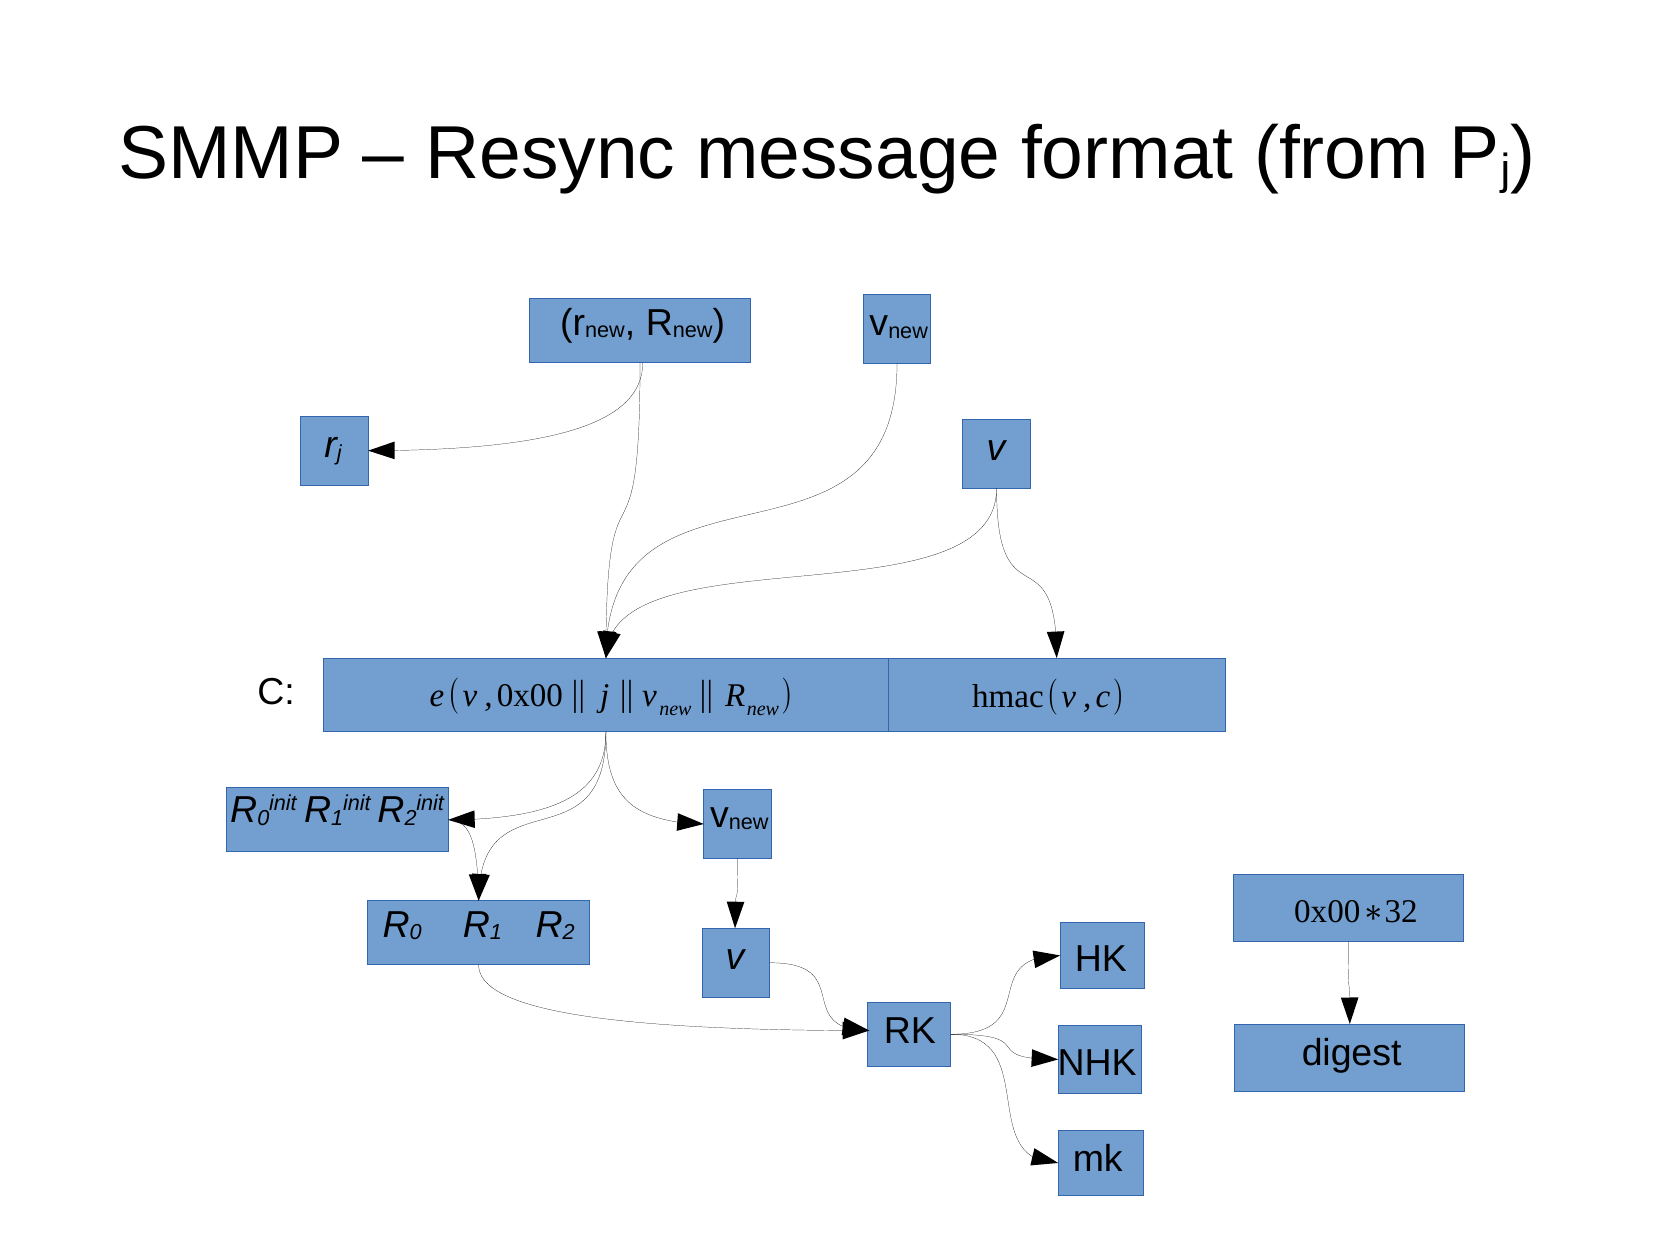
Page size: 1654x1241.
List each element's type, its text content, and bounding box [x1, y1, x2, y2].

text_box [1233, 874, 1464, 942]
text_box vnew [854, 294, 943, 364]
text_box mk [1058, 1130, 1138, 1187]
text_box RK [869, 1002, 951, 1059]
text_box [703, 855, 772, 859]
text_box R0init [215, 781, 289, 852]
text_box v [710, 928, 760, 986]
text_box R1init [289, 781, 362, 852]
text_box HK [1060, 930, 1142, 998]
text_box NHK [1043, 1034, 1152, 1092]
text_box vnew [695, 785, 784, 855]
text_box [702, 928, 770, 998]
text_box [1234, 1024, 1465, 1092]
text_box (rnew, Rnew) [545, 293, 741, 363]
text_box R2init [362, 781, 459, 852]
title SMMP – Resync message format (from Pj) [82, 49, 1571, 257]
text_box [1058, 1025, 1142, 1034]
text_box R1 [448, 895, 517, 965]
text_box [323, 658, 1226, 732]
chart [1287, 892, 1424, 930]
text_box C: [242, 662, 310, 720]
text_box [529, 298, 545, 363]
chart [964, 678, 1130, 718]
text_box rj [309, 416, 378, 486]
text_box [1060, 922, 1145, 989]
text_box [1058, 1130, 1144, 1196]
text_box [962, 419, 1031, 489]
chart [423, 676, 799, 720]
text_box R2 [520, 895, 590, 965]
text_box v [971, 419, 1021, 477]
text_box [437, 900, 448, 965]
text_box [300, 416, 309, 486]
text_box [741, 298, 751, 363]
text_box [867, 1031, 951, 1067]
text_box digest [1287, 1024, 1417, 1081]
text_box R0 [367, 895, 437, 965]
